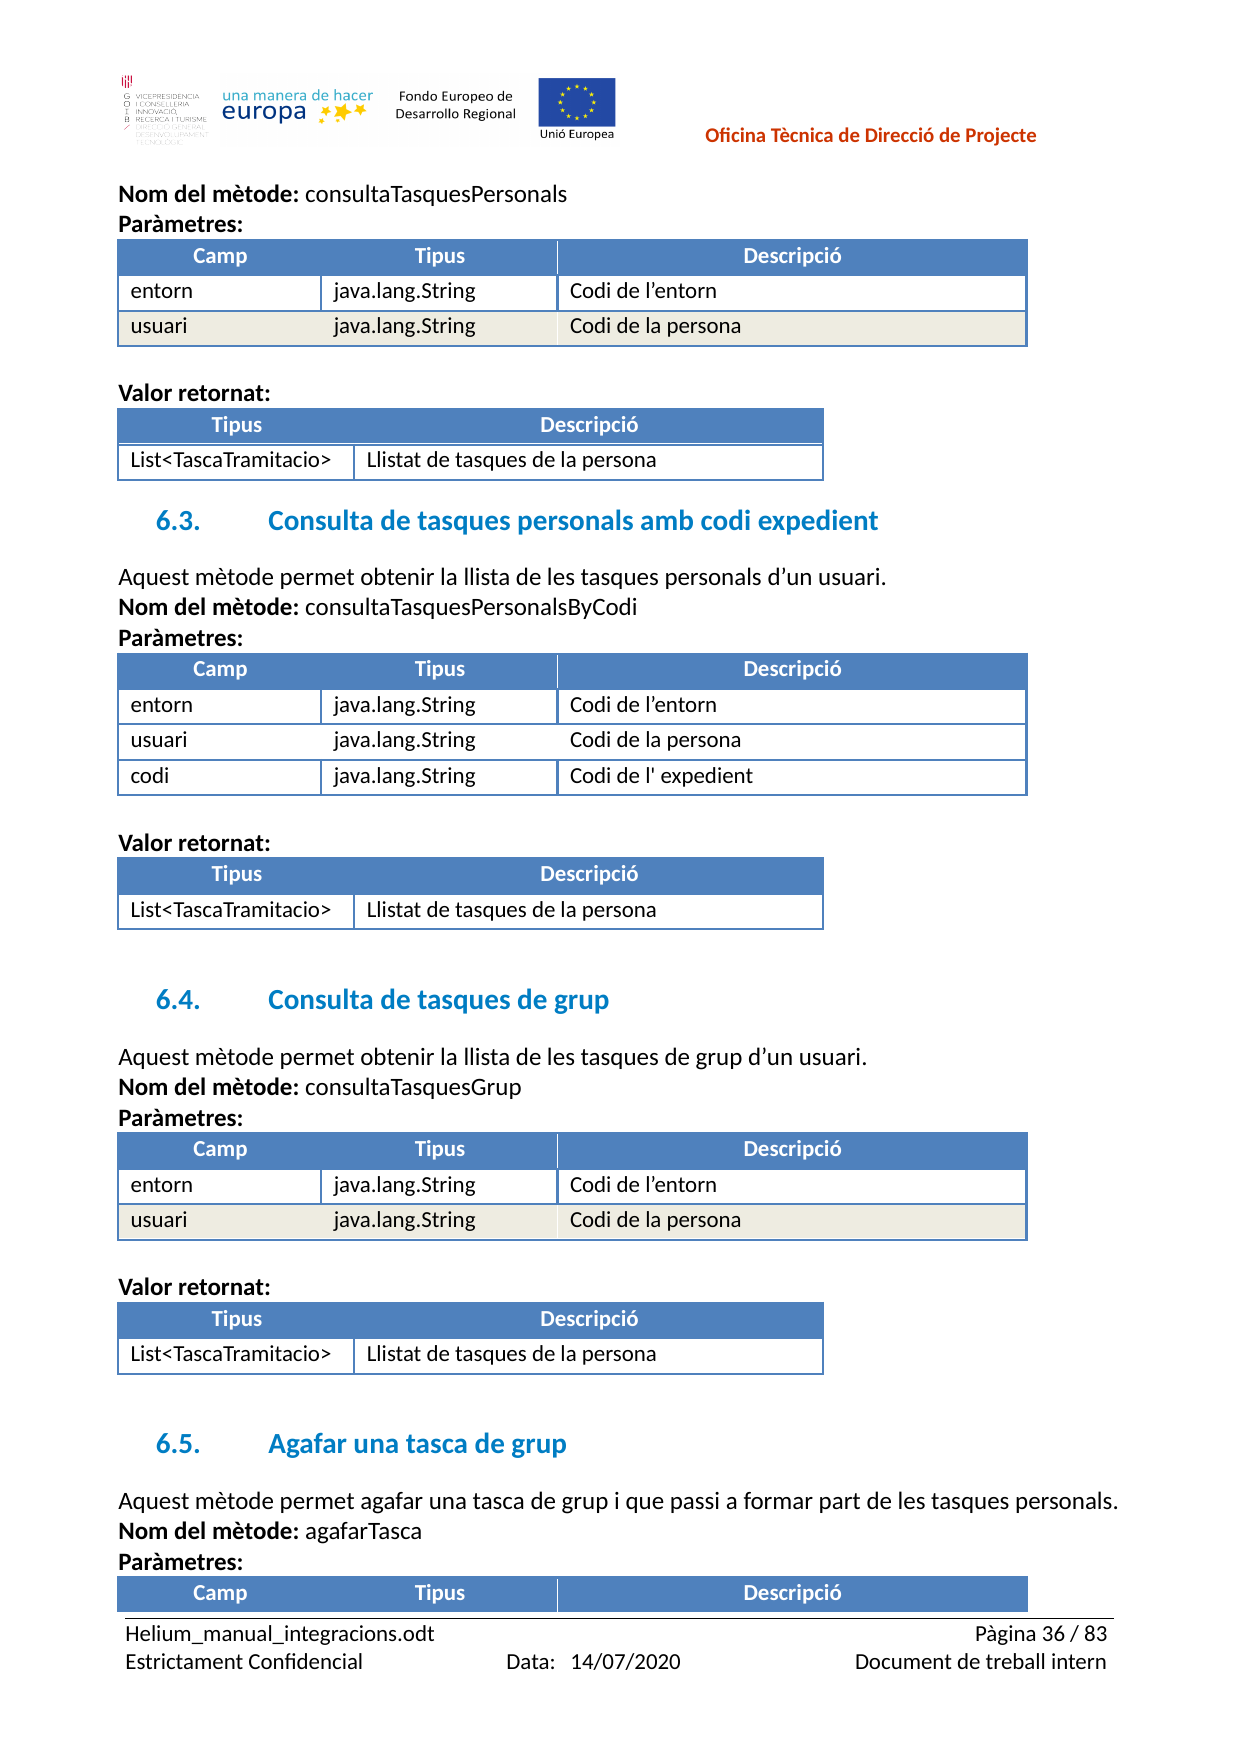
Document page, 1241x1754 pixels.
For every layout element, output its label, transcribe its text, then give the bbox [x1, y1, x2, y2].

table_cell Codi de l’entorn [559, 276, 1025, 309]
table_header Camp [119, 241, 321, 274]
table_header Descripció [558, 1134, 1025, 1168]
text Aquest mètode permet obtenir la llista de les tasques de grup d’un usuari. [118, 1041, 1122, 1071]
table_header Tipus [119, 859, 354, 893]
text Aquest mètode permet agafar una tasca de grup i que passi a formar part de les tasques personals. [118, 1485, 1122, 1515]
text Nom del mètode: consultaTasquesGrup Paràmetres: [118, 1071, 1122, 1132]
text Valor retornat: [118, 827, 1122, 857]
subtitle Agafar una tasca de grup [156, 1426, 1122, 1461]
picture [219, 73, 621, 147]
table_cell List<TascaTramitacio> [119, 1339, 353, 1372]
table_cell java.lang.String [321, 1205, 557, 1238]
text Nom del mètode: consultaTasquesPersonalsByCodi [118, 591, 1122, 622]
text Nom del mètode: consultaTasquesPersonals Paràmetres: [118, 178, 1122, 239]
table_cell java.lang.String [322, 690, 556, 723]
table_header Camp [119, 1579, 321, 1612]
table_header Tipus [321, 1134, 557, 1168]
table_cell java.lang.String [322, 761, 556, 794]
table_cell Llistat de tasques de la persona [355, 895, 822, 928]
table_cell Llistat de tasques de la persona [355, 1339, 822, 1372]
table_cell usuari [119, 1205, 321, 1238]
table_cell usuari [119, 312, 321, 345]
table_header Tipus [321, 241, 557, 274]
table_header Descripció [558, 241, 1025, 274]
text Valor retornat: [118, 378, 1122, 408]
table_cell usuari [119, 725, 321, 759]
text Paràmetres: [118, 622, 1122, 652]
table_header Descripció [558, 655, 1025, 688]
table_header Camp [119, 655, 321, 688]
table_header Tipus [321, 1579, 557, 1612]
text Aquest mètode permet obtenir la llista de les tasques personals d’un usuari. [118, 561, 1122, 591]
table_cell java.lang.String [321, 312, 557, 345]
table_cell List<TascaTramitacio> [119, 895, 353, 928]
table_header Tipus [321, 655, 557, 688]
subtitle Consulta de tasques personals amb codi expedient [156, 502, 1122, 537]
table_cell Codi de l' expedient [559, 761, 1025, 794]
picture [118, 73, 213, 147]
table_cell Codi de l’entorn [559, 1170, 1025, 1203]
table_header Tipus [119, 1304, 354, 1337]
table_header Descripció [558, 1579, 1025, 1612]
table_header Descripció [354, 1304, 822, 1337]
table_cell java.lang.String [322, 1170, 556, 1203]
table_cell Codi de la persona [558, 725, 1025, 759]
table_header Tipus [119, 410, 354, 443]
text Nom del mètode: agafarTasca Paràmetres: [118, 1515, 1122, 1576]
subtitle Consulta de tasques de grup [156, 981, 1122, 1017]
table_cell Codi de l’entorn [559, 690, 1025, 723]
table_cell Codi de la persona [558, 312, 1025, 345]
table_header Descripció [354, 410, 822, 443]
table_cell Codi de la persona [558, 1205, 1025, 1238]
table_cell entorn [119, 690, 320, 723]
table_cell List<TascaTramitacio> [119, 446, 353, 479]
table_cell codi [119, 761, 320, 794]
table_header Descripció [354, 859, 822, 893]
table_cell java.lang.String [321, 725, 557, 759]
text Valor retornat: [118, 1271, 1122, 1302]
table_cell Llistat de tasques de la persona [355, 446, 822, 479]
table_cell entorn [119, 1170, 320, 1203]
table_header Camp [119, 1134, 321, 1168]
table_cell entorn [119, 276, 320, 309]
table_cell java.lang.String [322, 276, 556, 309]
